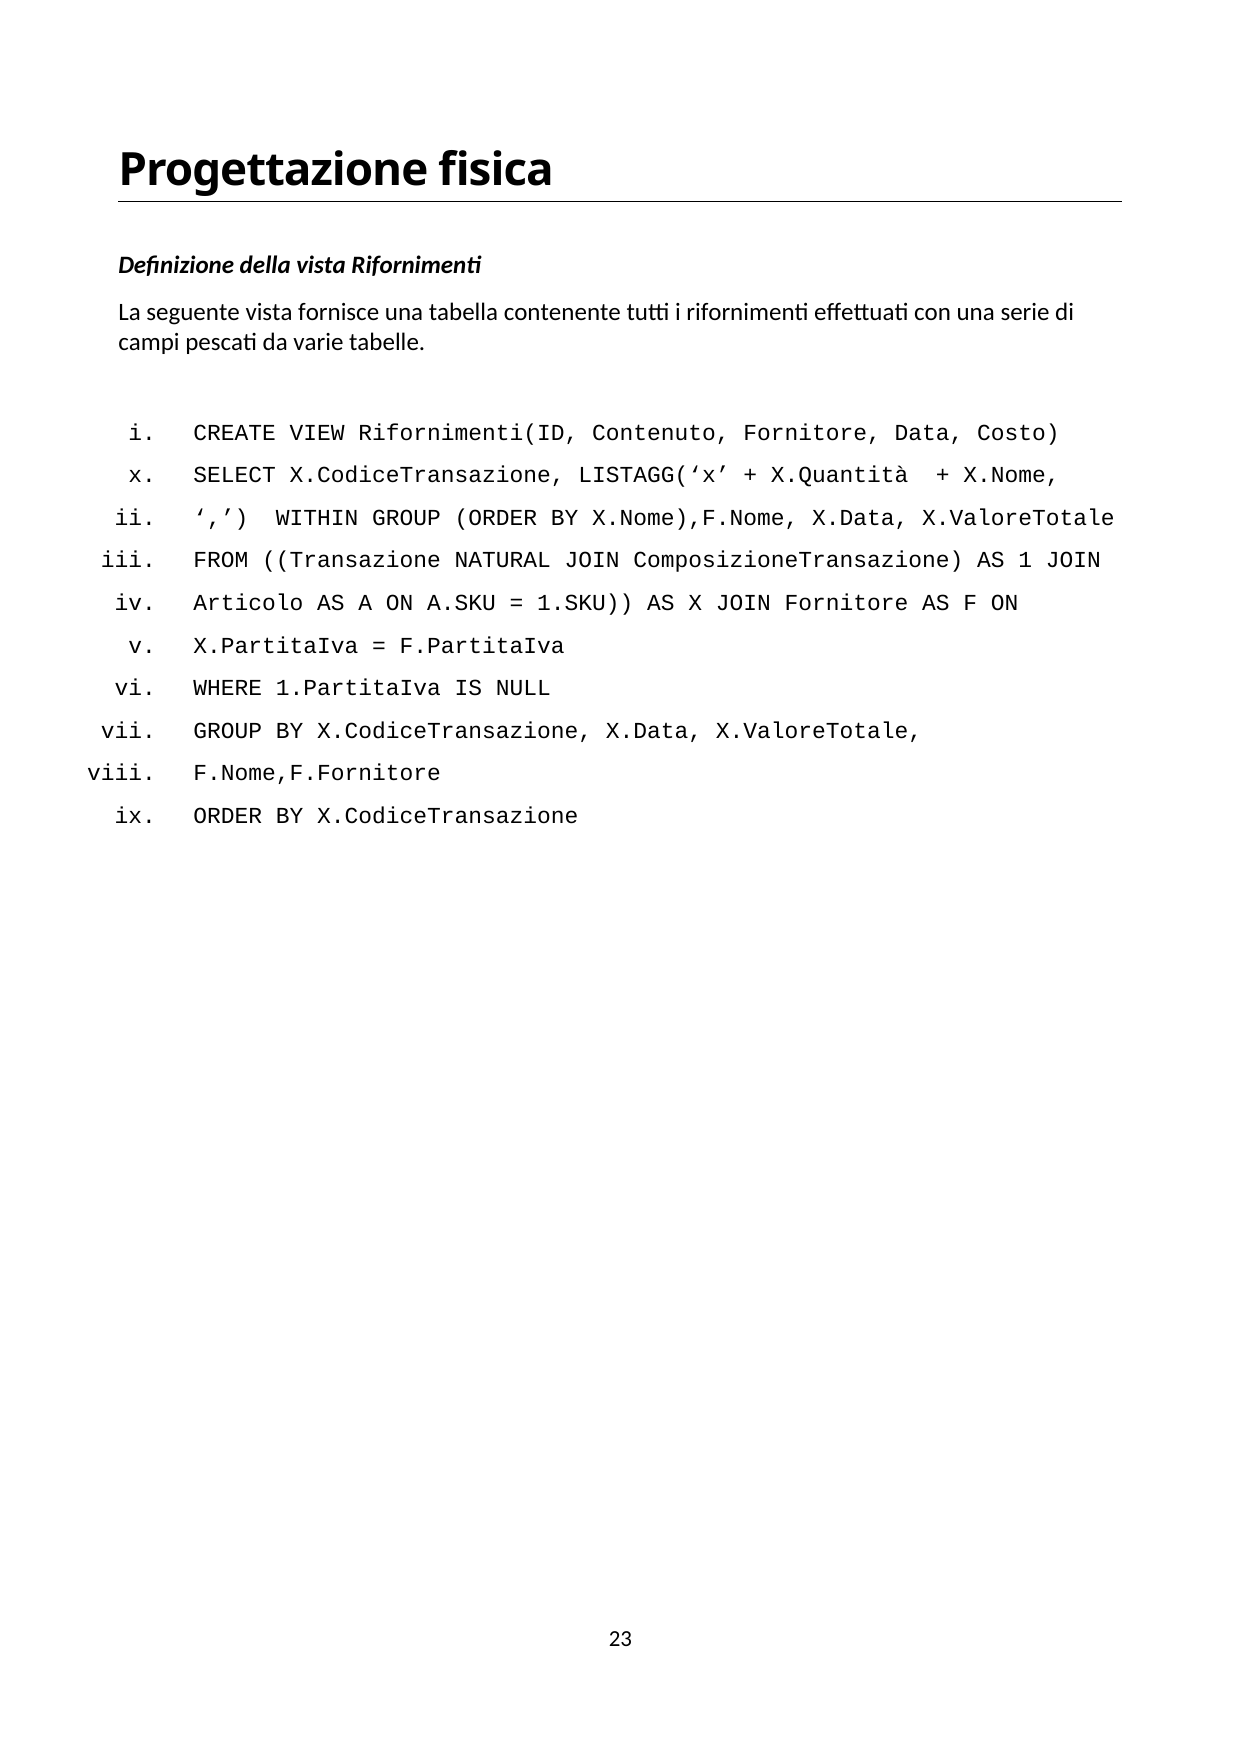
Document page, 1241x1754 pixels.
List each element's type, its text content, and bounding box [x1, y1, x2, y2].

list SELECT X.CodiceTransazione, LISTAGG(‘x’ + X.Quantità + X.Nome, [156, 463, 1122, 489]
list X.PartitaIva = F.PartitaIva [156, 634, 1122, 660]
list GROUP BY X.CodiceTransazione, X.Data, X.ValoreTotale, [156, 719, 1122, 745]
list ORDER BY X.CodiceTransazione [156, 804, 1122, 830]
list Articolo AS A ON A.SKU = 1.SKU)) AS X JOIN Fornitore AS F ON [156, 591, 1122, 617]
list WHERE 1.PartitaIva IS NULL [156, 677, 1122, 702]
text Definizione della vista Rifornimenti [118, 249, 1122, 279]
title Progettazione fisica [118, 136, 1122, 201]
list FROM ((Transazione NATURAL JOIN ComposizioneTransazione) AS 1 JOIN [156, 549, 1122, 575]
list CREATE VIEW Rifornimenti(ID, Contenuto, Fornitore, Data, Costo) [156, 421, 1122, 447]
text La seguente vista fornisce una tabella contenente tutti i rifornimenti effettuati con una serie di campi pescati da varie tabelle. [118, 296, 1122, 357]
list ‘,’) WITHIN GROUP (ORDER BY X.Nome),F.Nome, X.Data, X.ValoreTotale [156, 506, 1122, 532]
list F.Nome,F.Fornitore [156, 762, 1122, 788]
